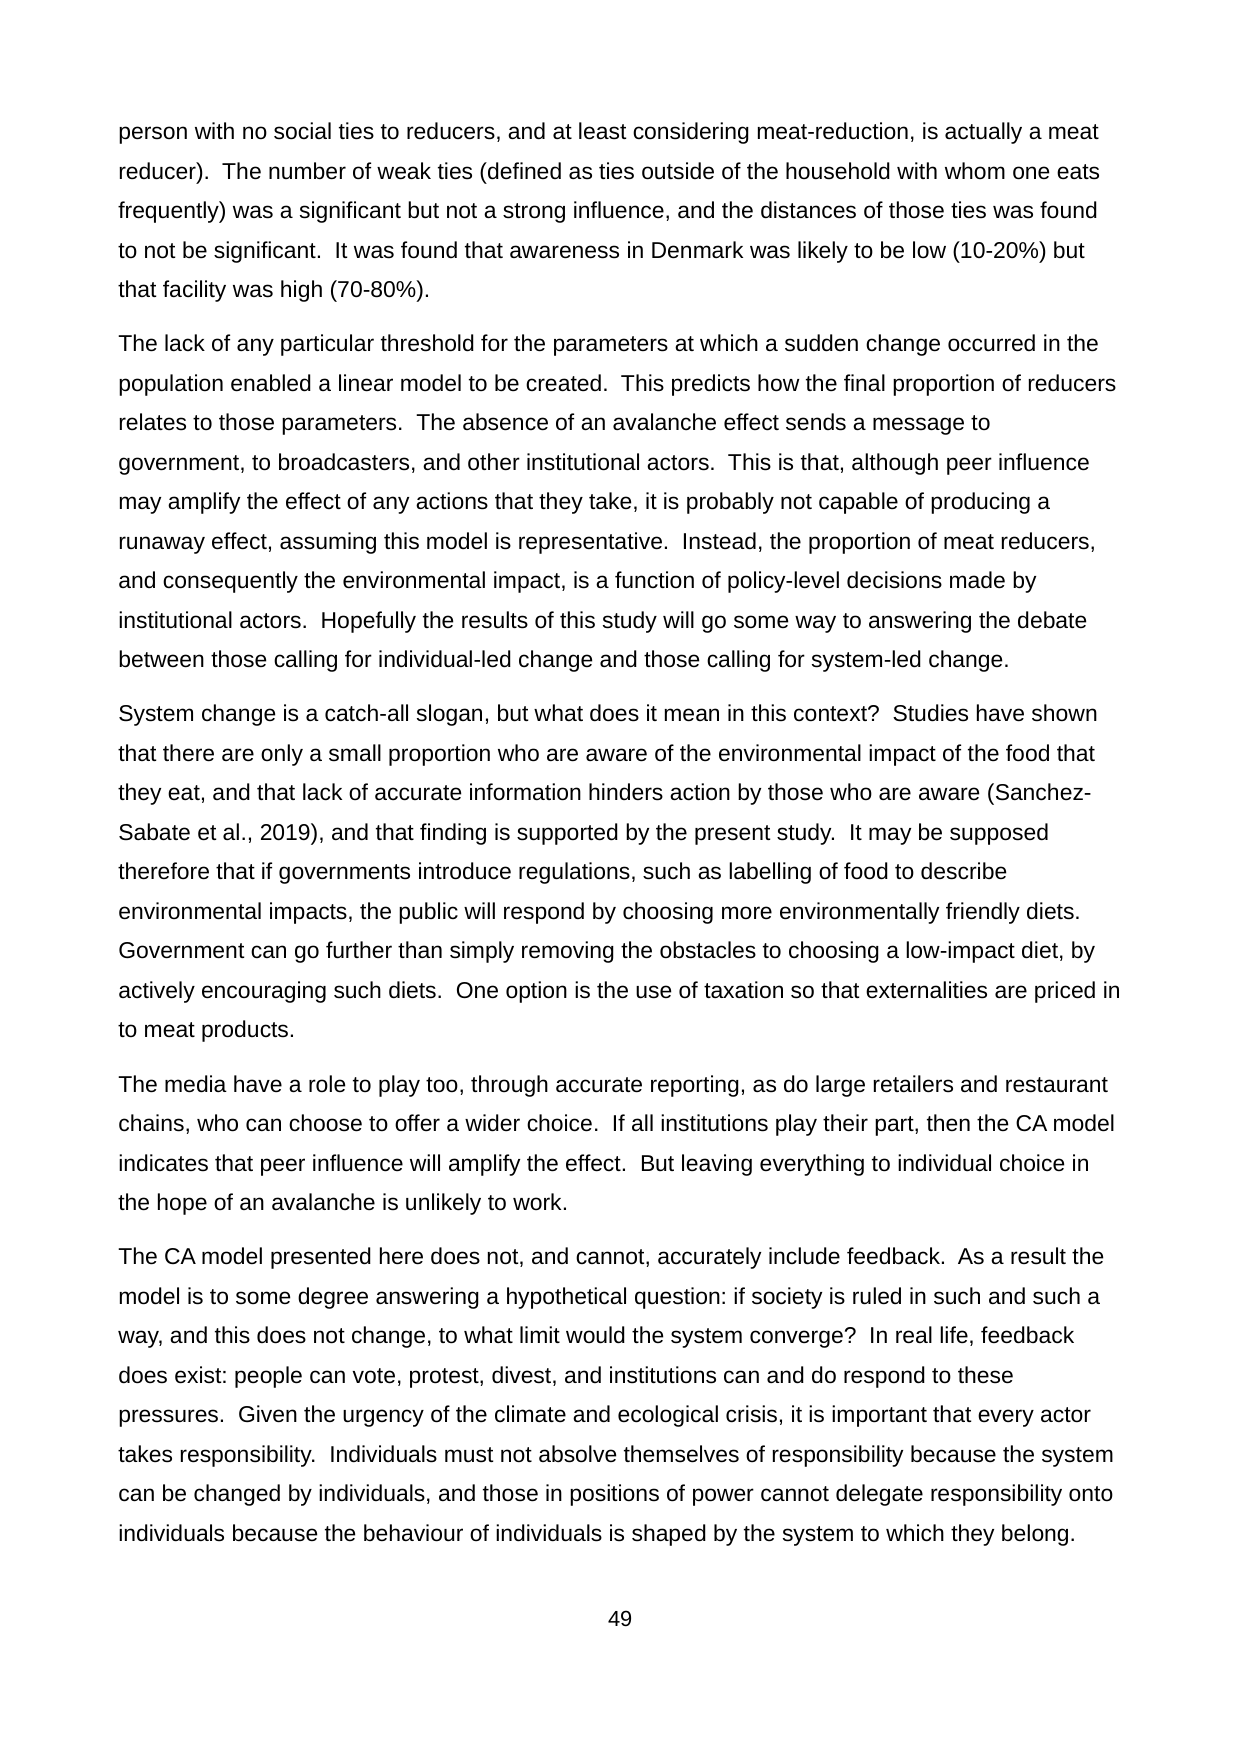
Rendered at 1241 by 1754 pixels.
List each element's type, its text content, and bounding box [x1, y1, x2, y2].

text person with no social ties to reducers, and at least considering meat-reduction, is actually a meat reducer). The number of weak ties (defined as ties outside of the household with whom one eats frequently) was a significant but not a strong influence, and the distances of those ties was found to not be significant. It was found that awareness in Denmark was likely to be low (10-20%) but that facility was high (70-80%). [118, 118, 1122, 302]
text The lack of any particular threshold for the parameters at which a sudden change occurred in the population enabled a linear model to be created. This predicts how the final proportion of reducers relates to those parameters. The absence of an avalanche effect sends a message to government, to broadcasters, and other institutional actors. This is that, although peer influence may amplify the effect of any actions that they take, it is probably not capable of producing a runaway effect, assuming this model is representative. Instead, the proportion of meat reducers, and consequently the environmental impact, is a function of policy-level decisions made by institutional actors. Hopefully the results of this study will go some way to answering the debate between those calling for individual-led change and those calling for system-led change. [118, 330, 1122, 672]
text The CA model presented here does not, and cannot, accurately include feedback. As a result the model is to some degree answering a hypothetical question: if society is ruled in such and such a way, and this does not change, to what limit would the system converge? In real life, feedback does exist: people can vote, protest, divest, and institutions can and do respond to these pressures. Given the urgency of the climate and ecological crisis, it is important that every actor takes responsibility. Individuals must not absolve themselves of responsibility because the system can be changed by individuals, and those in positions of power cannot delegate responsibility onto individuals because the behaviour of individuals is shaped by the system to which they belong. [118, 1243, 1122, 1546]
text The media have a role to play too, through accurate reporting, as do large retailers and restaurant chains, who can choose to offer a wider choice. If all institutions play their part, then the CA model indicates that peer influence will amplify the effect. But leaving everything to individual choice in the hope of an avalanche is unlikely to work. [118, 1071, 1122, 1215]
text System change is a catch-all slogan, but what does it mean in this context? Studies have shown that there are only a small proportion who are aware of the environmental impact of the food that they eat, and that lack of accurate information hinders action by those who are aware (Sanchez-Sabate et al., 2019), and that finding is supported by the present study. It may be supposed therefore that if governments introduce regulations, such as labelling of food to describe environmental impacts, the public will respond by choosing more environmentally friendly diets. Government can go further than simply removing the obstacles to choosing a low-impact diet, by actively encouraging such diets. One option is the use of taxation so that externalities are priced in to meat products. [118, 700, 1122, 1043]
